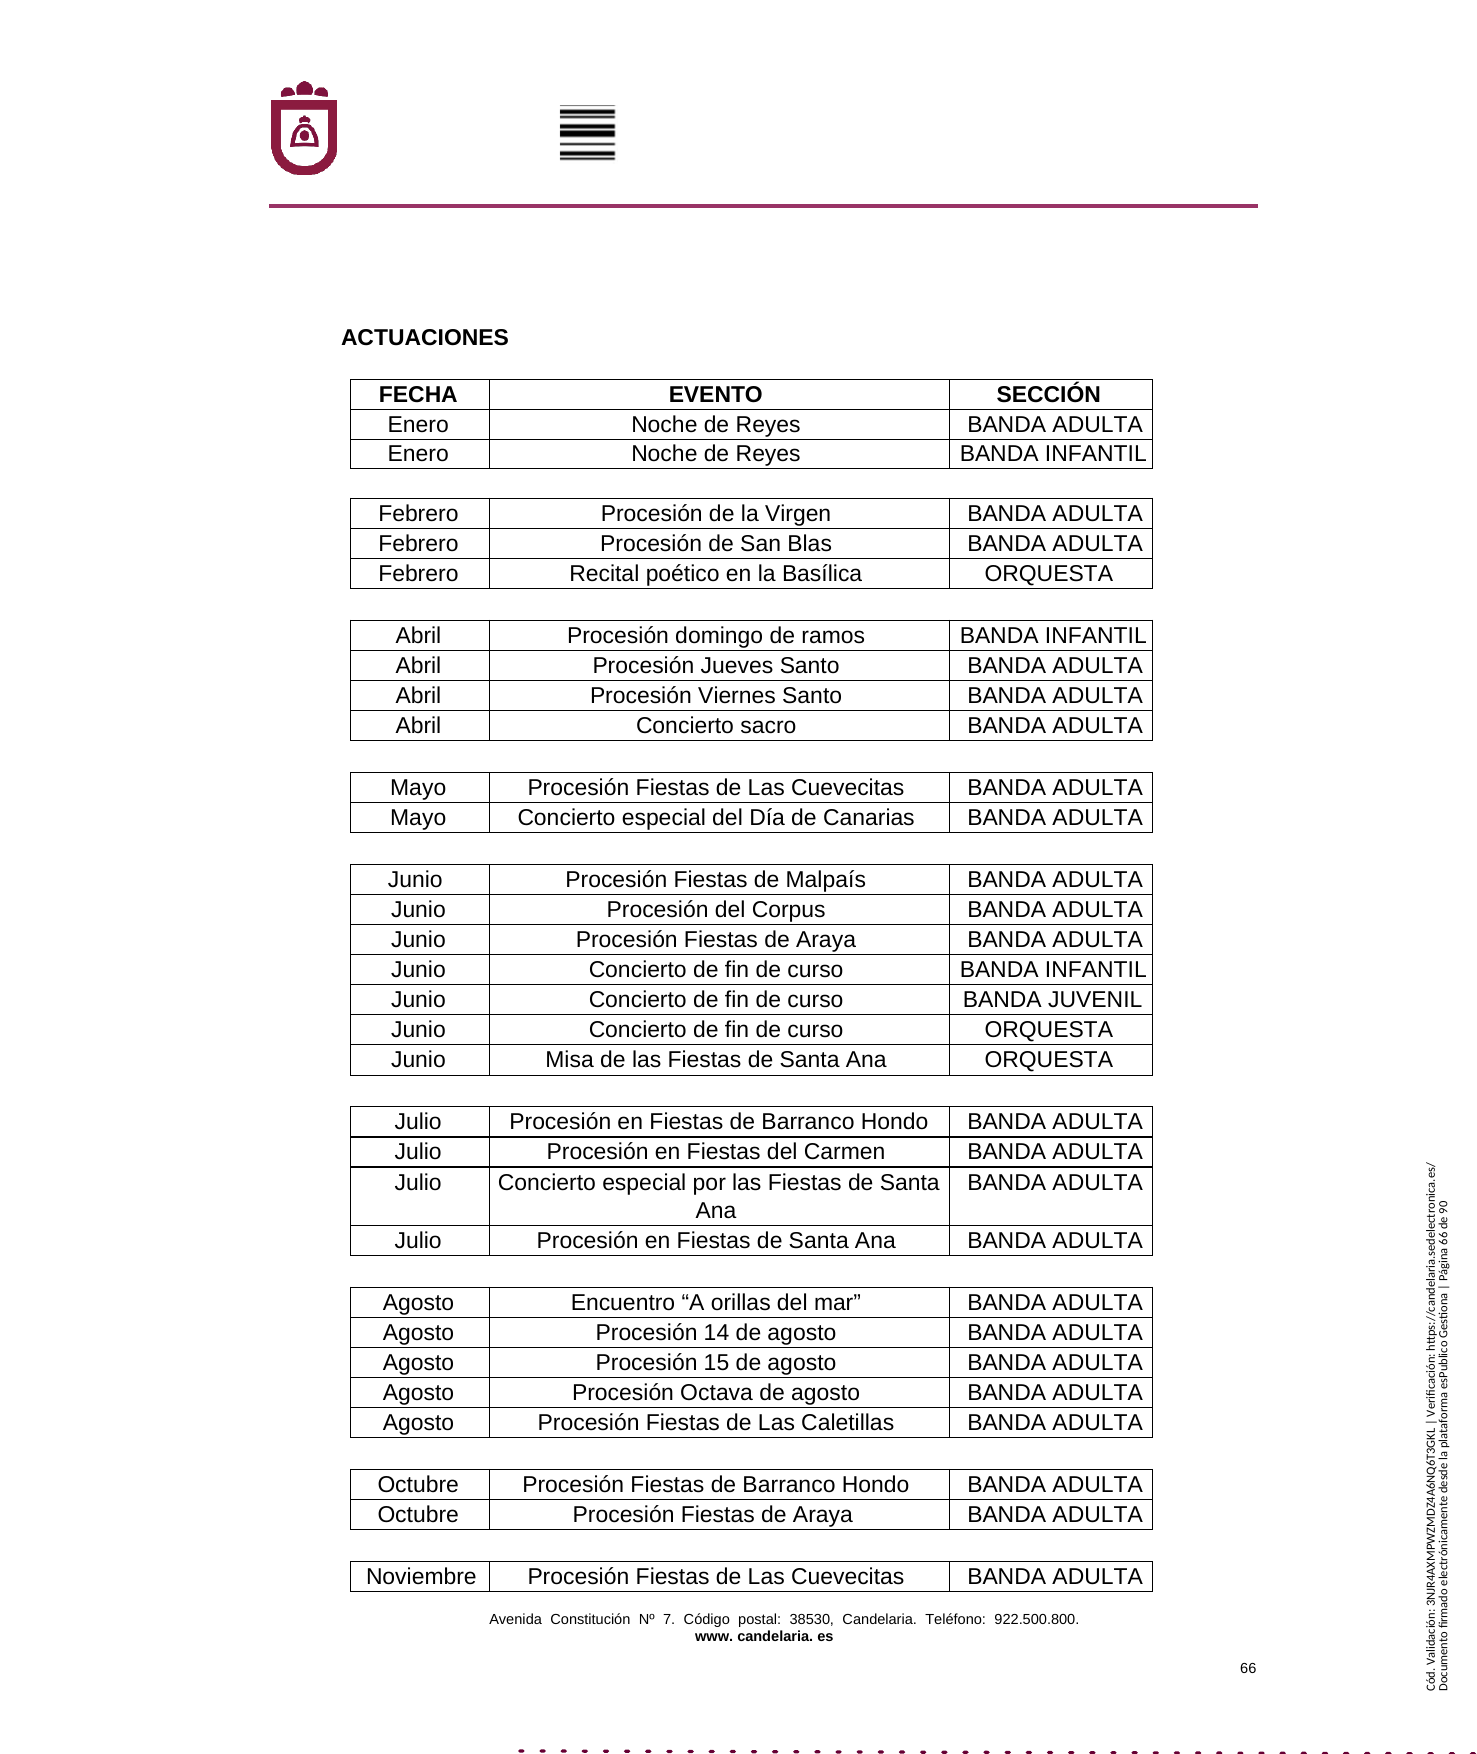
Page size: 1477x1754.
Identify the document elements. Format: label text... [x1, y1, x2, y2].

table_header BANDA ADULTA [950, 499, 1152, 528]
table_cell BANDA JUVENIL [950, 985, 1152, 1014]
table_cell Procesión en Fiestas del Carmen [490, 1138, 949, 1166]
table_cell Procesión 14 de agosto [490, 1318, 949, 1347]
table_cell BANDA ADULTA [950, 1348, 1152, 1377]
table_cell Noche de Reyes [490, 410, 949, 439]
table_header Mayo [351, 773, 489, 802]
table_cell Julio [351, 1226, 489, 1255]
table_cell Julio [351, 1168, 489, 1225]
table_header BANDA ADULTA [950, 1288, 1152, 1317]
table_cell BANDA ADULTA [950, 1168, 1152, 1225]
table_cell Concierto de fin de curso [490, 985, 949, 1014]
table_cell Junio [351, 925, 489, 954]
table_cell BANDA ADULTA [950, 529, 1152, 558]
table_cell Agosto [351, 1318, 489, 1347]
table_cell Concierto especial del Día de Canarias [490, 803, 949, 832]
table_header Procesión de la Virgen [490, 499, 949, 528]
table_cell Procesión Fiestas de Araya [490, 925, 949, 954]
table_cell Concierto sacro [490, 711, 949, 740]
table_cell Abril [351, 711, 489, 740]
table_header Procesión en Fiestas de Barranco Hondo [490, 1107, 949, 1136]
table_cell Junio [351, 985, 489, 1014]
table_cell BANDA ADULTA [950, 1408, 1152, 1437]
table_header BANDA ADULTA [950, 865, 1152, 894]
table_cell Enero [351, 440, 489, 468]
table_header BANDA ADULTA [950, 773, 1152, 802]
table_cell BANDA ADULTA [950, 1138, 1152, 1166]
table_cell Junio [351, 955, 489, 984]
table_header Procesión Fiestas de Las Cuevecitas [490, 773, 949, 802]
table_cell Febrero [351, 559, 489, 588]
table_cell Procesión Fiestas de Las Caletillas [490, 1408, 949, 1437]
table_cell BANDA INFANTIL [950, 955, 1152, 984]
table_cell Junio [351, 1015, 489, 1044]
table_cell Abril [351, 651, 489, 680]
table_cell Julio [351, 1138, 489, 1166]
table_header Abril [351, 621, 489, 650]
table_cell BANDA ADULTA [950, 895, 1152, 924]
table_header Julio [351, 1107, 489, 1136]
table_cell Abril [351, 681, 489, 710]
table_cell BANDA ADULTA [950, 1318, 1152, 1347]
table_header Febrero [351, 499, 489, 528]
table_cell BANDA INFANTIL [950, 440, 1152, 468]
table_cell Octubre [351, 1500, 489, 1529]
table_cell Enero [351, 410, 489, 439]
table_cell Mayo [351, 803, 489, 832]
table_cell Junio [351, 1045, 489, 1074]
table_cell BANDA ADULTA [950, 1226, 1152, 1255]
text ACTUACIONES [341, 323, 1263, 350]
table_cell BANDA ADULTA [950, 681, 1152, 710]
table_cell Noche de Reyes [490, 440, 949, 468]
table_header Procesión Fiestas de Malpaís [490, 865, 949, 894]
table_cell Procesión en Fiestas de Santa Ana [490, 1226, 949, 1255]
table_cell Agosto [351, 1378, 489, 1407]
table_header BANDA ADULTA [950, 1107, 1152, 1136]
table_cell BANDA ADULTA [950, 410, 1152, 439]
table_cell Concierto de fin de curso [490, 955, 949, 984]
table_cell Procesión de San Blas [490, 529, 949, 558]
table_header Encuentro “A orillas del mar” [490, 1288, 949, 1317]
table_header Procesión domingo de ramos [490, 621, 949, 650]
table_header BANDA INFANTIL [950, 621, 1152, 650]
table_cell BANDA ADULTA [950, 803, 1152, 832]
table_cell Agosto [351, 1348, 489, 1377]
table_cell BANDA ADULTA [950, 711, 1152, 740]
table_cell BANDA ADULTA [950, 651, 1152, 680]
table_header Junio [351, 865, 489, 894]
table_cell Procesión del Corpus [490, 895, 949, 924]
table_cell Misa de las Fiestas de Santa Ana [490, 1045, 949, 1074]
table_cell BANDA ADULTA [950, 1378, 1152, 1407]
table_cell Concierto de fin de curso [490, 1015, 949, 1044]
table_cell BANDA ADULTA [950, 925, 1152, 954]
table_header Octubre [351, 1470, 489, 1499]
table_cell Procesión Fiestas de Araya [490, 1500, 949, 1529]
table_cell Procesión Octava de agosto [490, 1378, 949, 1407]
table_cell BANDA ADULTA [950, 1500, 1152, 1529]
table_cell ORQUESTA [950, 559, 1152, 588]
table_cell Junio [351, 895, 489, 924]
table_header Procesión Fiestas de Las Cuevecitas [490, 1562, 949, 1591]
table_cell Procesión Jueves Santo [490, 651, 949, 680]
table_header Noviembre [351, 1562, 489, 1591]
table_cell Febrero [351, 529, 489, 558]
table_header BANDA ADULTA [950, 1562, 1152, 1591]
table_header EVENTO [490, 380, 949, 409]
table_cell ORQUESTA [950, 1045, 1152, 1074]
table_cell Procesión Viernes Santo [490, 681, 949, 710]
table_header Agosto [351, 1288, 489, 1317]
table_cell ORQUESTA [950, 1015, 1152, 1044]
table_header BANDA ADULTA [950, 1470, 1152, 1499]
table_header FECHA [351, 380, 489, 409]
table_cell Procesión 15 de agosto [490, 1348, 949, 1377]
table_cell Concierto especial por las Fiestas de Santa Ana [490, 1168, 949, 1225]
table_cell Agosto [351, 1408, 489, 1437]
table_header SECCIÓN [950, 380, 1152, 409]
table_header Procesión Fiestas de Barranco Hondo [490, 1470, 949, 1499]
table_cell Recital poético en la Basílica [490, 559, 949, 588]
